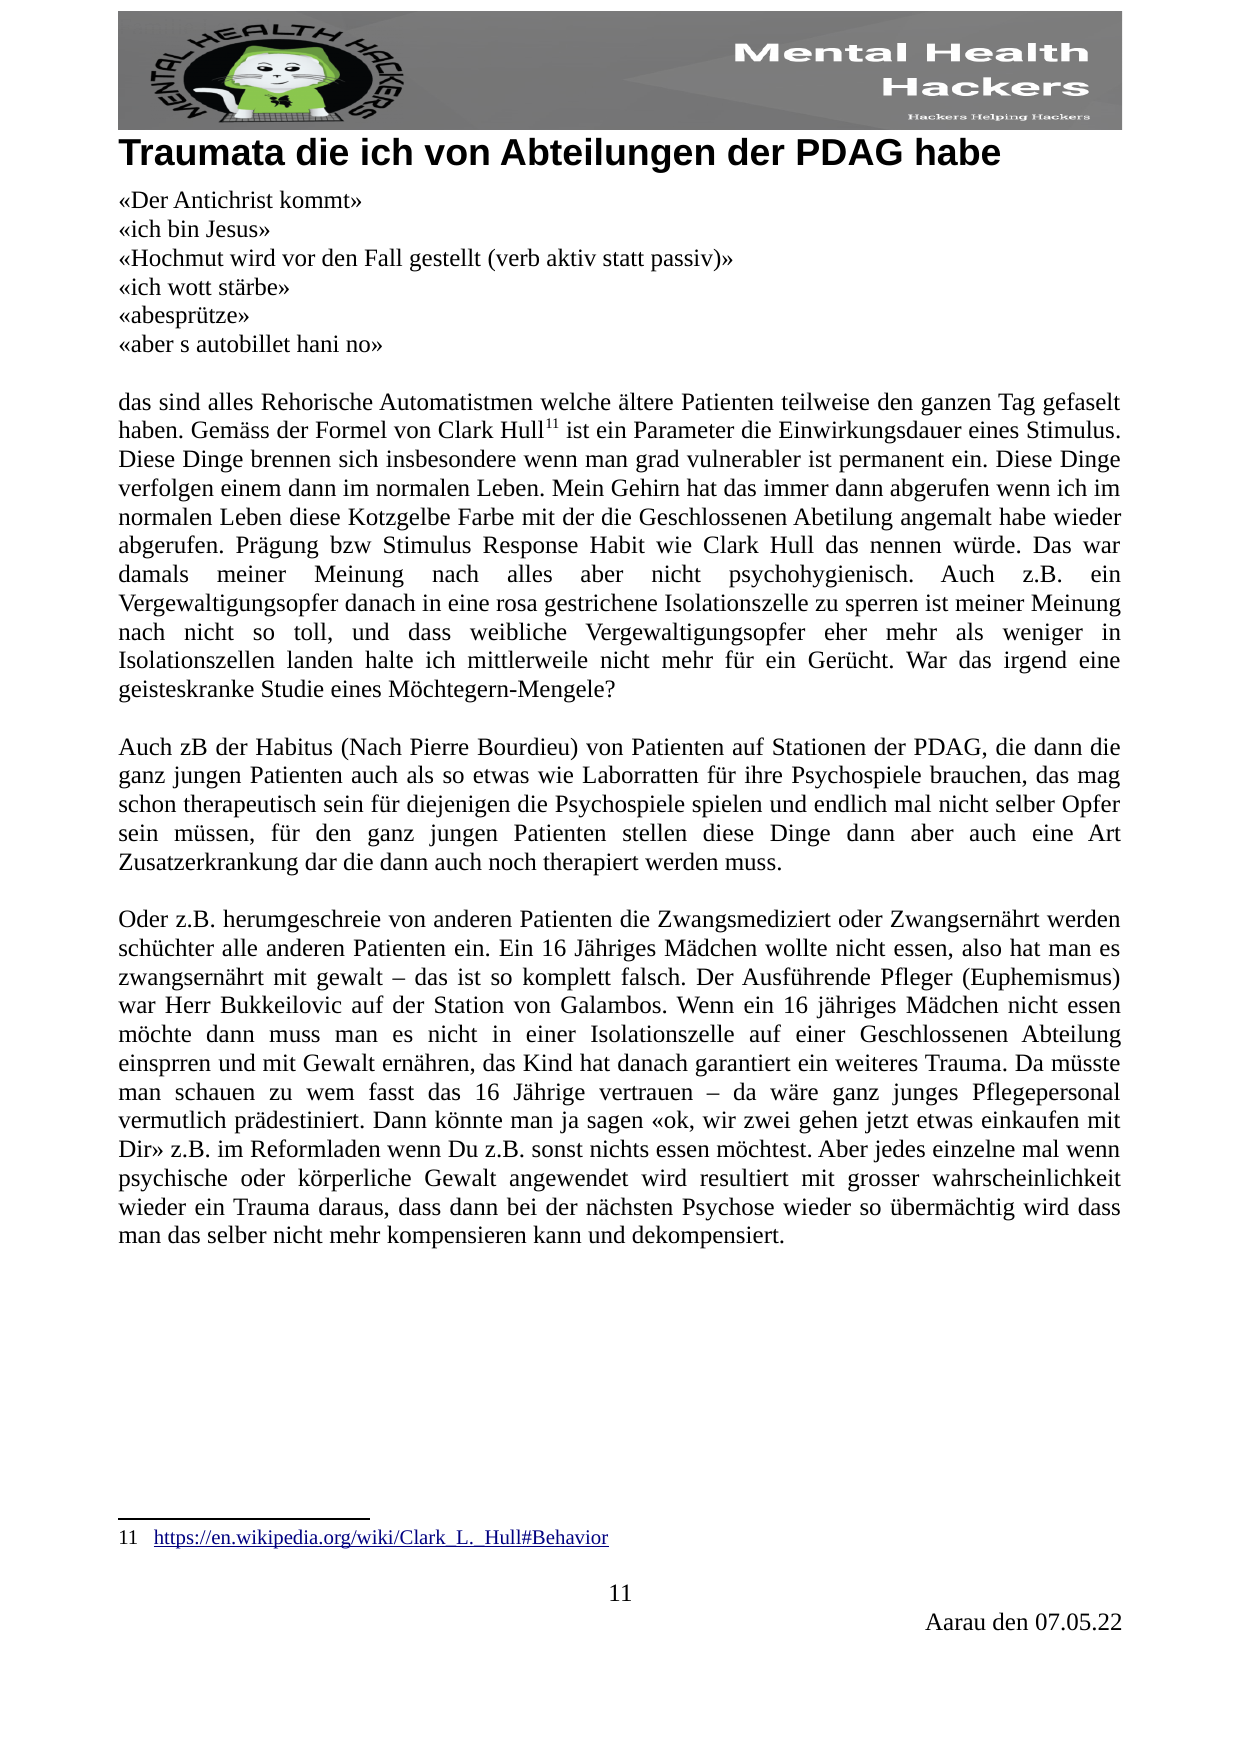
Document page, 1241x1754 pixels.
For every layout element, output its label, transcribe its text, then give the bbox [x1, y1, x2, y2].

picture [118, 11, 1123, 130]
text das sind alles Rehorische Automatistmen welche ältere Patienten teilweise den ganzen Tag gefaselt haben. Gemäss der Formel von Clark Hull ist ein Parameter die Einwirkungsdauer eines Stimulus. Diese Dinge brennen sich insbesondere wenn man grad vulnerabler ist permanent ein. Diese Dinge verfolgen einem dann im normalen Leben. Mein Gehirn hat das immer dann abgerufen wenn ich im normalen Leben diese Kotzgelbe Farbe mit der die Geschlossenen Abetilung angemalt habe wieder abgerufen. Prägung bzw Stimulus Response Habit wie Clark Hull das nennen würde. Das war damals meiner Meinung nach alles aber nicht psychohygienisch. Auch z.B. ein Vergewaltigungsopfer danach in eine rosa gestrichene Isolationszelle zu sperren ist meiner Meinung nach nicht so toll, und dass weibliche Vergewaltigungsopfer eher mehr als weniger in Isolationszellen landen halte ich mittlerweile nicht mehr für ein Gerücht. War das irgend eine geisteskranke Studie eines Möchtegern-Mengele? [118, 387, 1122, 703]
text Oder z.B. herumgeschreie von anderen Patienten die Zwangsmediziert oder Zwangsernährt werden schüchter alle anderen Patienten ein. Ein 16 Jähriges Mädchen wollte nicht essen, also hat man es zwangsernährt mit gewalt – das ist so komplett falsch. Der Ausführende Pfleger (Euphemismus) war Herr Bukkeilovic auf der Station von Galambos. Wenn ein 16 jähriges Mädchen nicht essen möchte dann muss man es nicht in einer Isolationszelle auf einer Geschlossenen Abteilung einsprren und mit Gewalt ernähren, das Kind hat danach garantiert ein weiteres Trauma. Da müsste man schauen zu wem fasst das 16 Jährige vertrauen – da wäre ganz junges Pflegepersonal vermutlich prädestiniert. Dann könnte man ja sagen «ok, wir zwei gehen jetzt etwas einkaufen mit Dir» z.B. im Reformladen wenn Du z.B. sonst nichts essen möchtest. Aber jedes einzelne mal wenn psychische oder körperliche Gewalt angewendet wird resultiert mit grosser wahrscheinlichkeit wieder ein Trauma daraus, dass dann bei der nächsten Psychose wieder so übermächtig wird dass man das selber nicht mehr kompensieren kann und dekompensiert. [118, 904, 1122, 1249]
text «Hochmut wird vor den Fall gestellt (verb aktiv statt passiv)» [118, 243, 1122, 272]
text «Der Antichrist kommt» [118, 185, 1122, 214]
text «abesprütze» [118, 300, 1122, 329]
text https://en.wikipedia.org/wiki/Clark_L._Hull#Behavior [118, 1525, 1122, 1549]
text «ich wott stärbe» [118, 272, 1122, 300]
text «ich bin Jesus» [118, 214, 1122, 243]
subtitle Traumata die ich von Abteilungen der PDAG habe [118, 130, 1122, 173]
text Auch zB der Habitus (Nach Pierre Bourdieu) von Patienten auf Stationen der PDAG, die dann die ganz jungen Patienten auch als so etwas wie Laborratten für ihre Psychospiele brauchen, das mag schon therapeutisch sein für diejenigen die Psychospiele spielen und endlich mal nicht selber Opfer sein müssen, für den ganz jungen Patienten stellen diese Dinge dann aber auch eine Art Zusatzerkrankung dar die dann auch noch therapiert werden muss. [118, 732, 1122, 875]
text «aber s autobillet hani no» [118, 329, 1122, 358]
